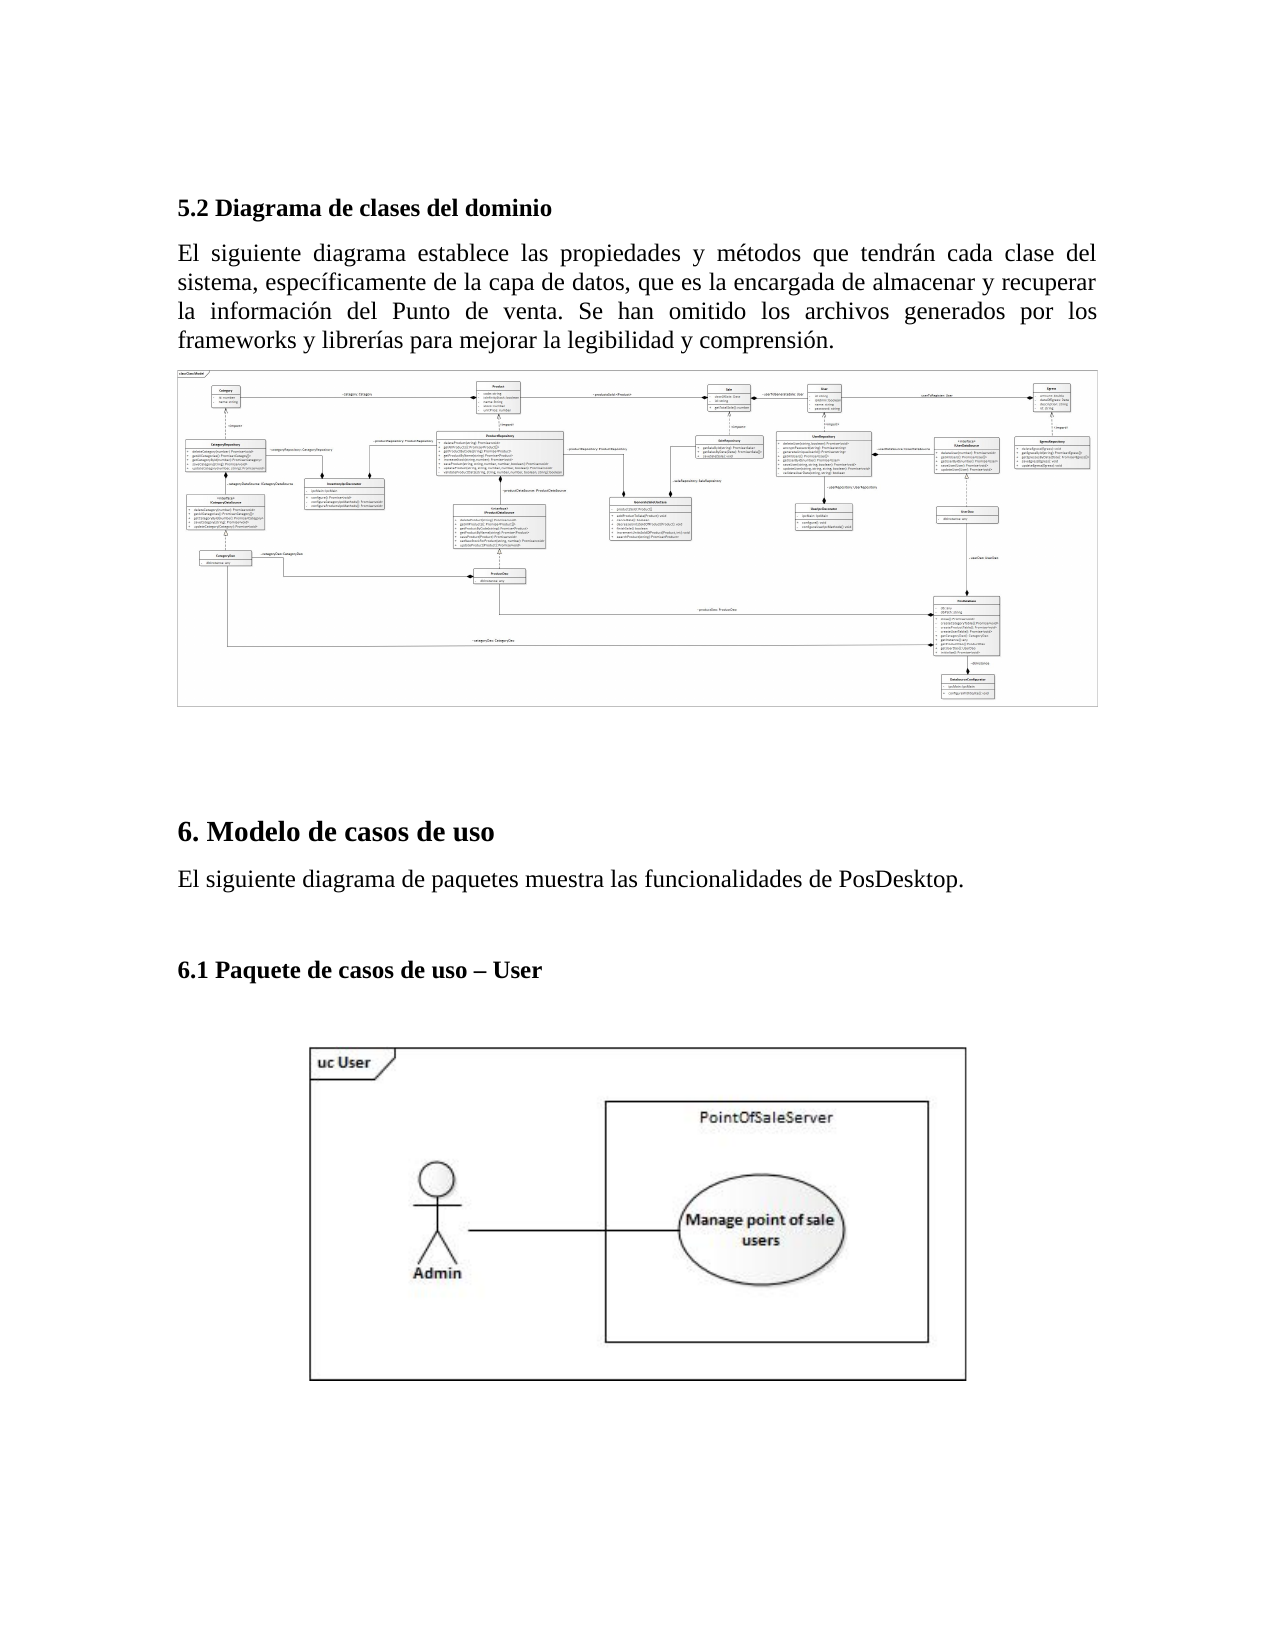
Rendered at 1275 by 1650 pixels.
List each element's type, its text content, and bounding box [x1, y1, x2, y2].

text 6. Modelo de casos de uso [177, 814, 1098, 848]
picture [177, 370, 1098, 707]
text El siguiente diagrama establece las propiedades y métodos que tendrán cada clase del sistema, específicamente de la capa de datos, que es la encargada de almacenar y recuperar la información del Punto de venta. Se han omitido los archivos generados por los frameworks y librerías para mejorar la legibilidad y comprensión. [177, 238, 1098, 353]
text 6.1 Paquete de casos de uso – User [177, 955, 1098, 984]
text 5.2 Diagrama de clases del dominio [177, 193, 1098, 222]
picture [308, 1046, 967, 1381]
text El siguiente diagrama de paquetes muestra las funcionalidades de PosDesktop. [177, 864, 1098, 893]
